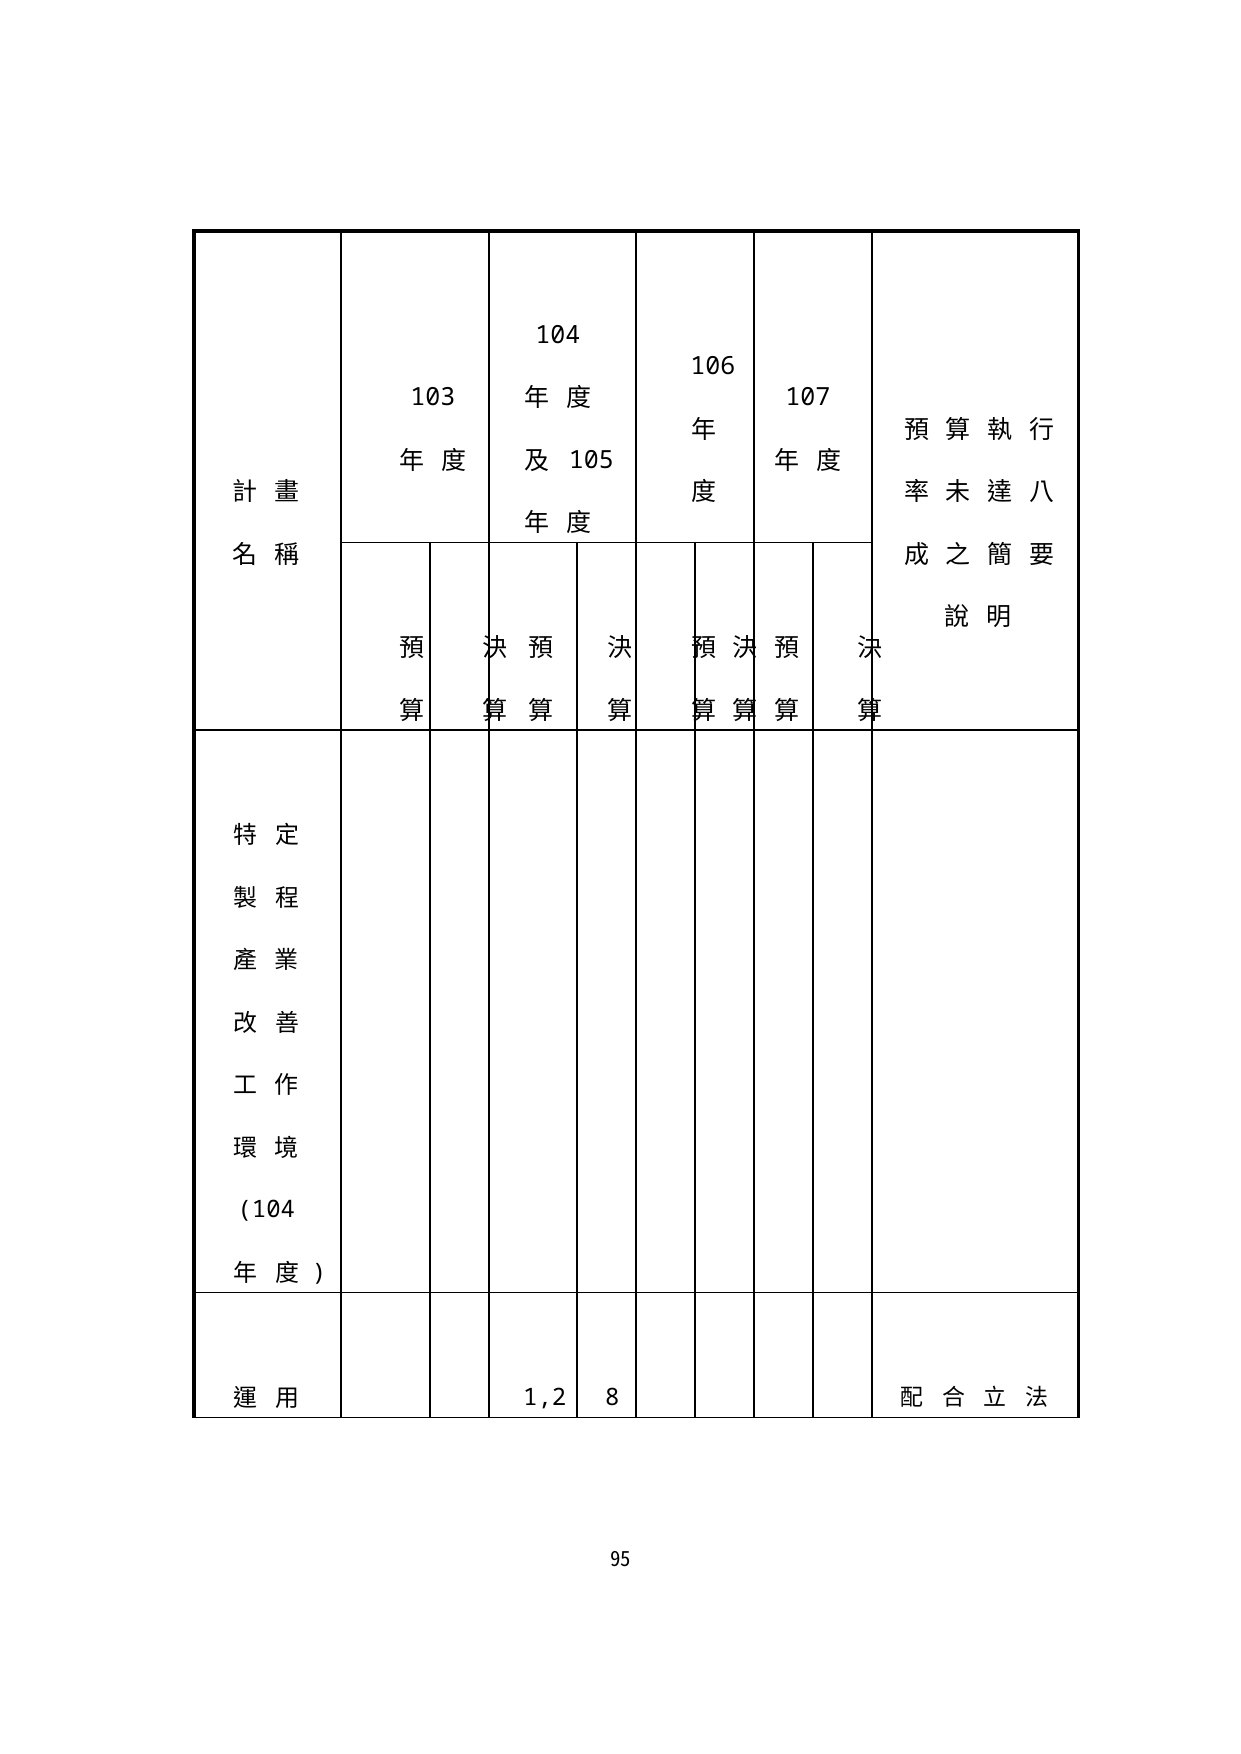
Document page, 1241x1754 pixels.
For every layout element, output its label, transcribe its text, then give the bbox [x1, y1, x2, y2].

table_cell 決算 [431, 543, 488, 729]
table_cell [637, 1293, 694, 1417]
table_cell 決算 [814, 543, 871, 729]
table_cell 決算 [696, 543, 753, 729]
table_cell [342, 731, 429, 1292]
table_header 104年度及105年度 [490, 233, 635, 542]
table_cell 預算 [490, 543, 576, 729]
table_cell 8 [578, 1293, 635, 1417]
table_cell 1,2 [490, 1293, 576, 1417]
table_cell 決算 [578, 543, 635, 729]
table_cell [755, 1293, 812, 1417]
table_cell [814, 731, 871, 1292]
table_cell [755, 731, 812, 1292]
table_header 107年度 [755, 233, 871, 542]
table_header 103年度 [342, 233, 488, 542]
table_cell 預算 [342, 543, 429, 729]
table_cell [814, 1293, 871, 1417]
table_cell [490, 731, 576, 1292]
table_header 計畫名稱 [196, 233, 340, 729]
table_cell [637, 731, 694, 1292]
table_cell [873, 731, 1077, 1292]
table_cell [696, 1293, 753, 1417]
table_cell 特定製程產業改善工作環境(104年度) [196, 731, 340, 1292]
table_cell 預算 [755, 543, 812, 729]
table_cell 運用 [196, 1293, 340, 1417]
table_cell [342, 1293, 429, 1417]
table_cell 預算 [637, 543, 694, 729]
table_header 預算執行率未達八成之簡要說明 [873, 233, 1077, 729]
table_header 106年度 [637, 233, 753, 542]
table_cell [696, 731, 753, 1292]
table_cell [431, 731, 488, 1292]
table_cell [578, 731, 635, 1292]
table_cell [431, 1293, 488, 1417]
table_cell 配合立法 [873, 1293, 1077, 1417]
